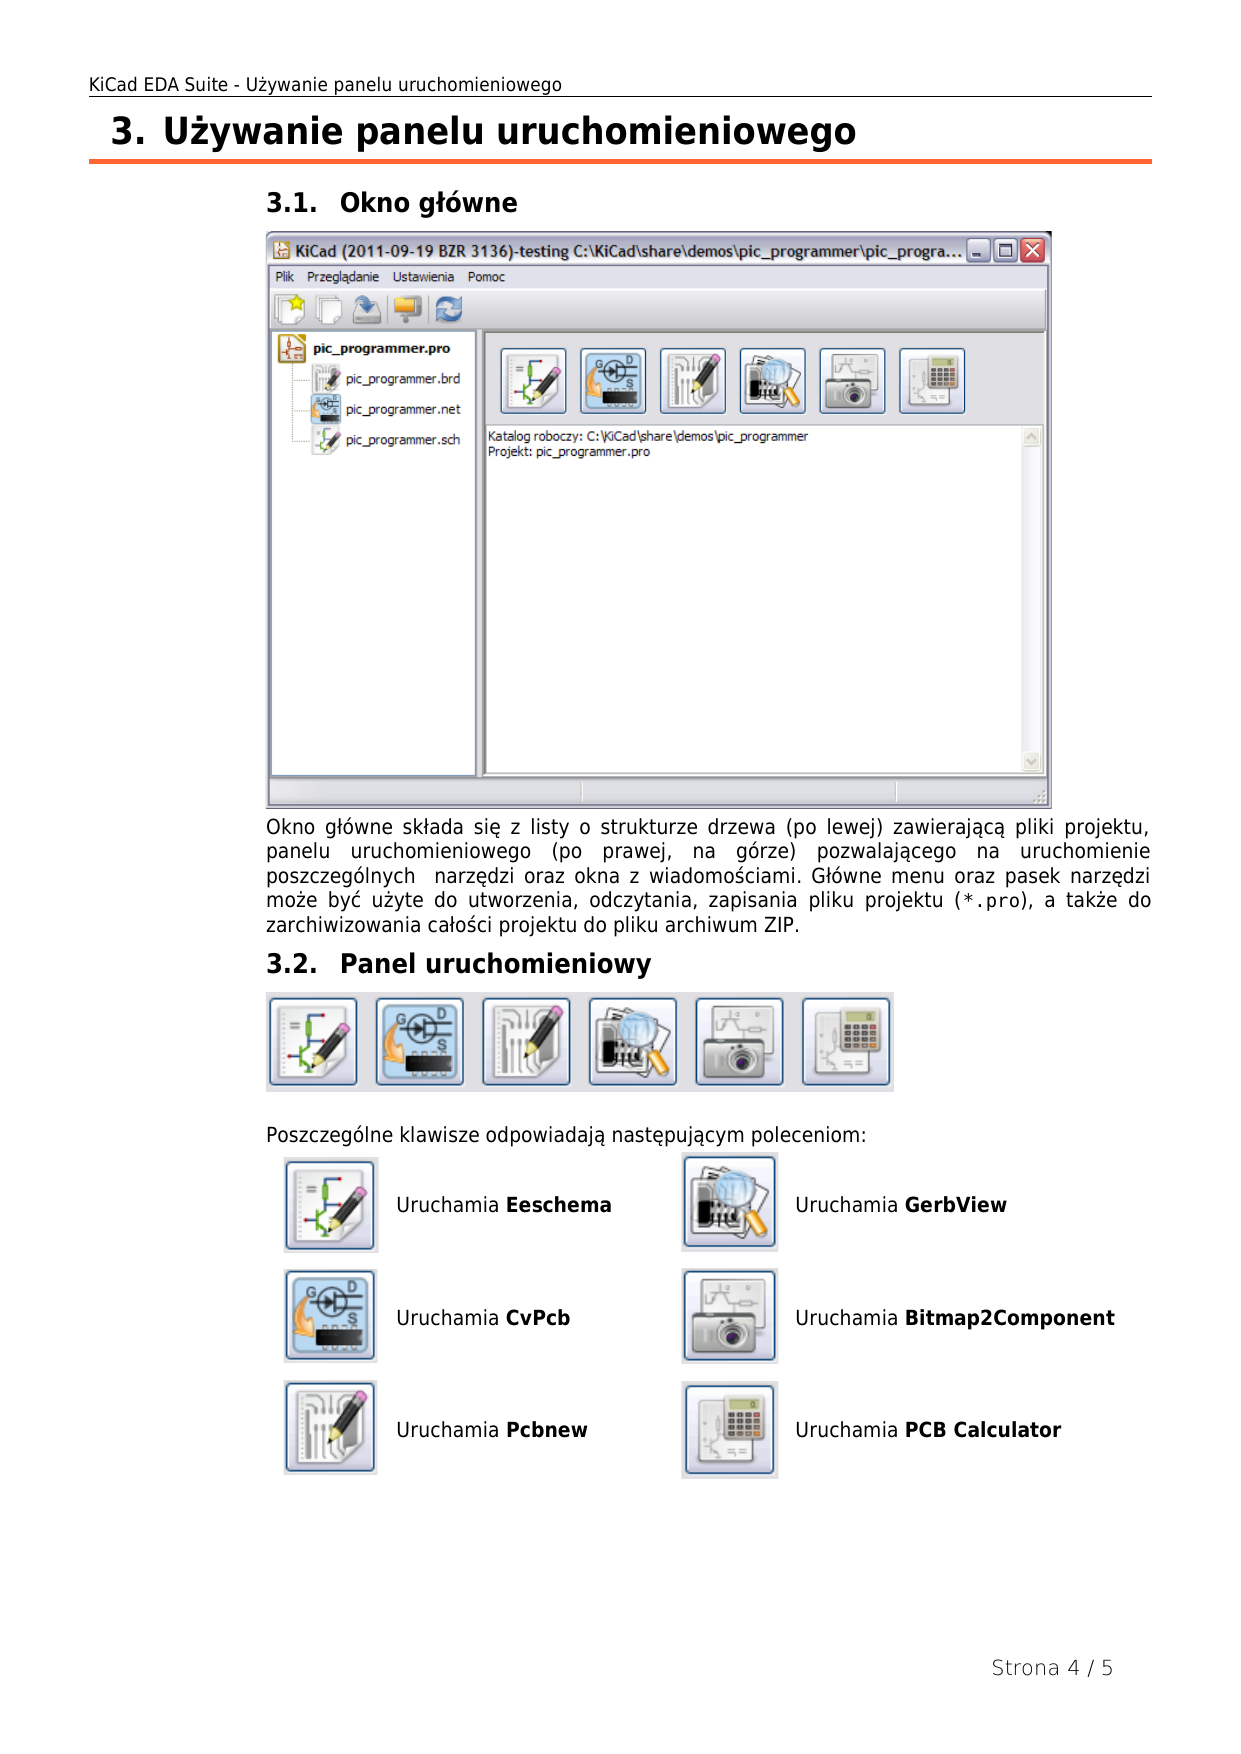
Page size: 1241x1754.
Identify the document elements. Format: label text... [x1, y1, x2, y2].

subtitle Okno główne [266, 188, 1152, 219]
text Poszczególne klawisze odpowiadają następującym poleceniom: [266, 1122, 1152, 1147]
picture [681, 1152, 779, 1252]
picture [681, 1268, 779, 1364]
picture [265, 231, 1052, 809]
picture [283, 1269, 378, 1363]
table_cell [266, 1375, 384, 1485]
picture [265, 992, 894, 1092]
table_cell Uruchamia CvPcb [384, 1263, 664, 1374]
picture [283, 1380, 378, 1475]
table_cell [664, 1263, 783, 1374]
table_cell Uruchamia Bitmap2Component [783, 1263, 1150, 1374]
table_cell Uruchamia PCB Calculator [783, 1375, 1150, 1485]
text Okno główne składa się z listy o strukturze drzewa (po lewej) zawierającą pliki projektu, panelu uruchomieniowego (po prawej, na górze) pozwalającego na uruchomienie poszczególnych narzędzi oraz okna z wiadomościami. Główne menu oraz pasek narzędzi może być użyte do utworzenia, odczytania, zapisania pliku projektu (*.pro), a także do zarchiwizowania całości projektu do pliku archiwum ZIP. [266, 815, 1152, 937]
table_header Uruchamia GerbView [783, 1147, 1150, 1262]
subtitle Panel uruchomieniowy [266, 949, 1152, 980]
table_header Uruchamia Eeschema [384, 1147, 664, 1262]
table_cell [664, 1375, 783, 1485]
picture [283, 1157, 379, 1253]
table_cell [266, 1263, 384, 1374]
table_header [664, 1147, 783, 1262]
subtitle Używanie panelu uruchomieniowego [88, 103, 1152, 164]
table_cell Uruchamia Pcbnew [384, 1375, 664, 1485]
table_header [266, 1147, 384, 1262]
picture [681, 1381, 779, 1479]
